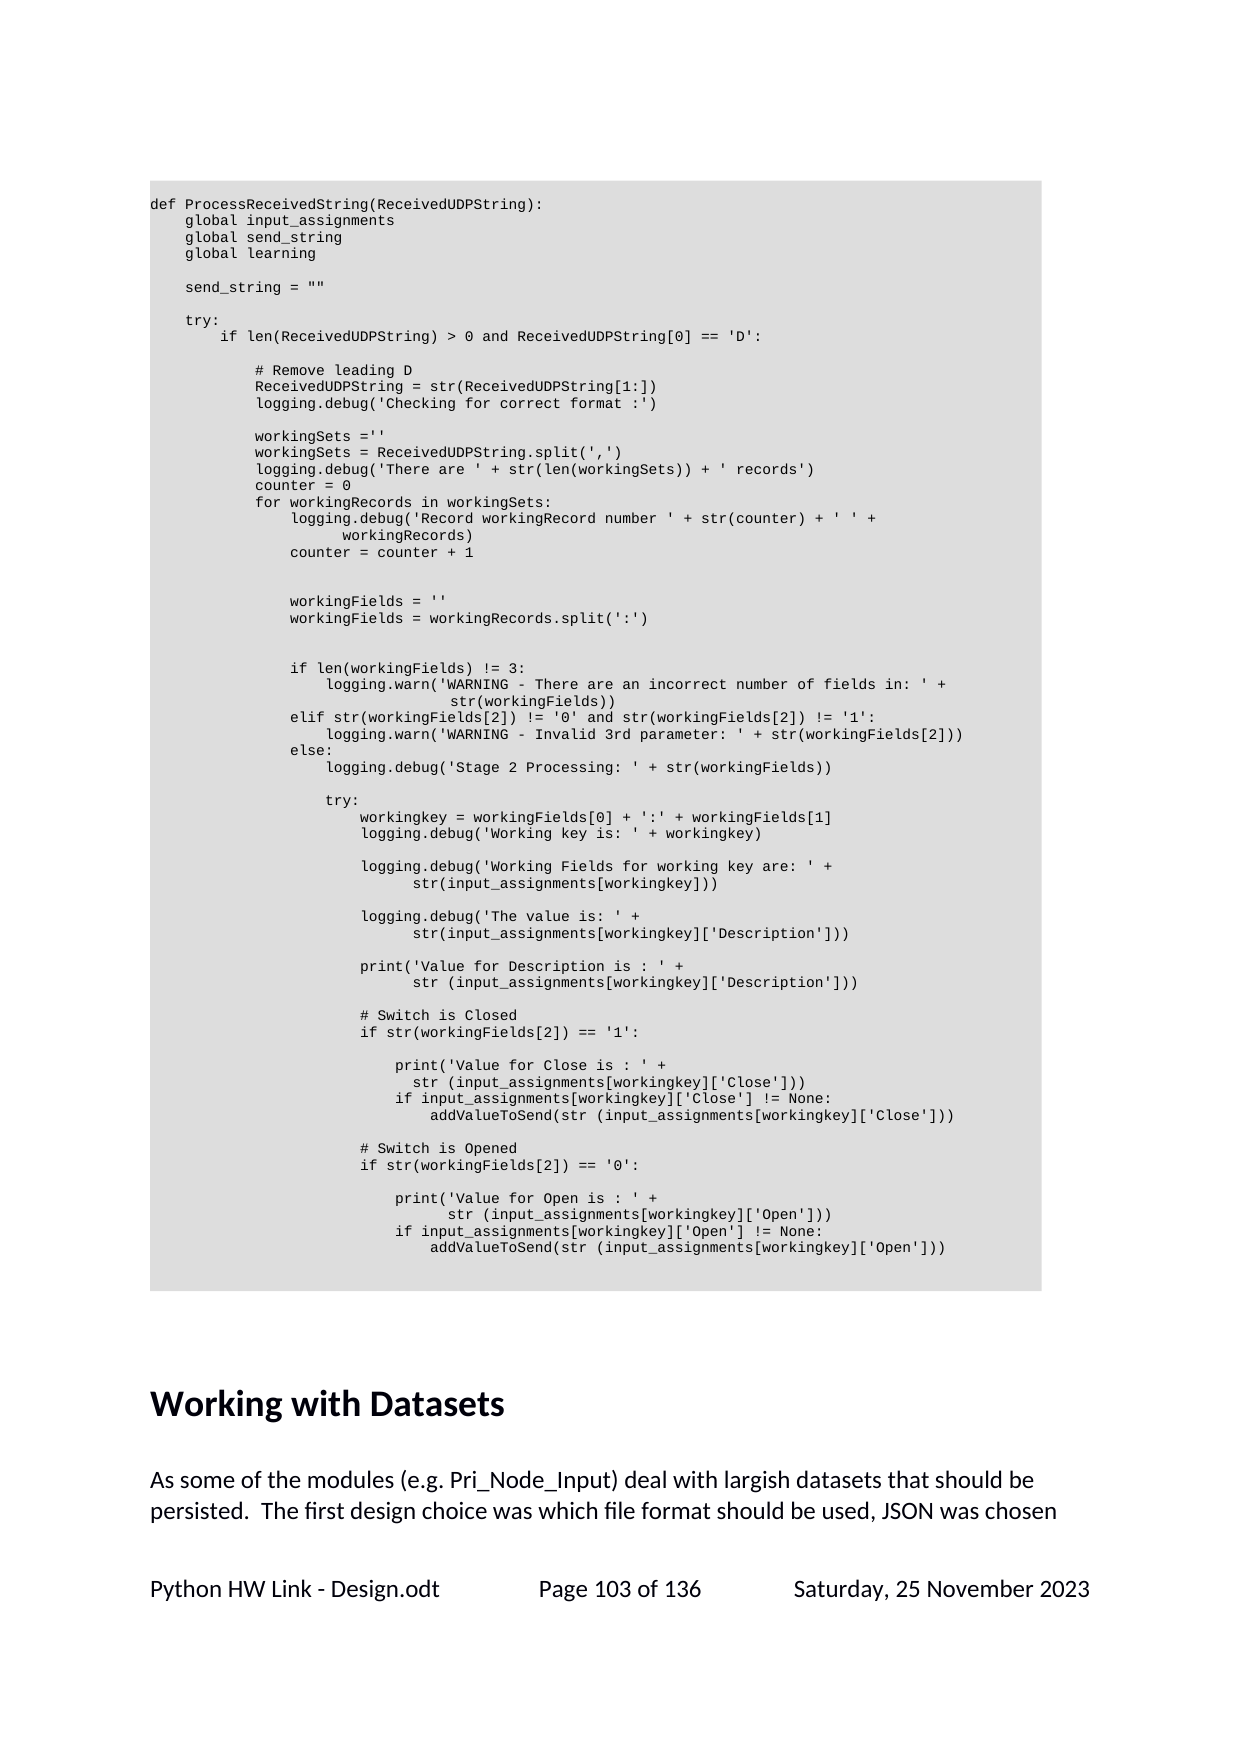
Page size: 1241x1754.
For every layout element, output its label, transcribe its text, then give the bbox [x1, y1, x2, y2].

text As some of the modules (e.g. Pri_Node_Input) deal with largish datasets that should be persisted. The first design choice was which file format should be used, JSON was chosen [150, 1464, 1090, 1526]
subtitle Working with Datasets [150, 1380, 1090, 1426]
